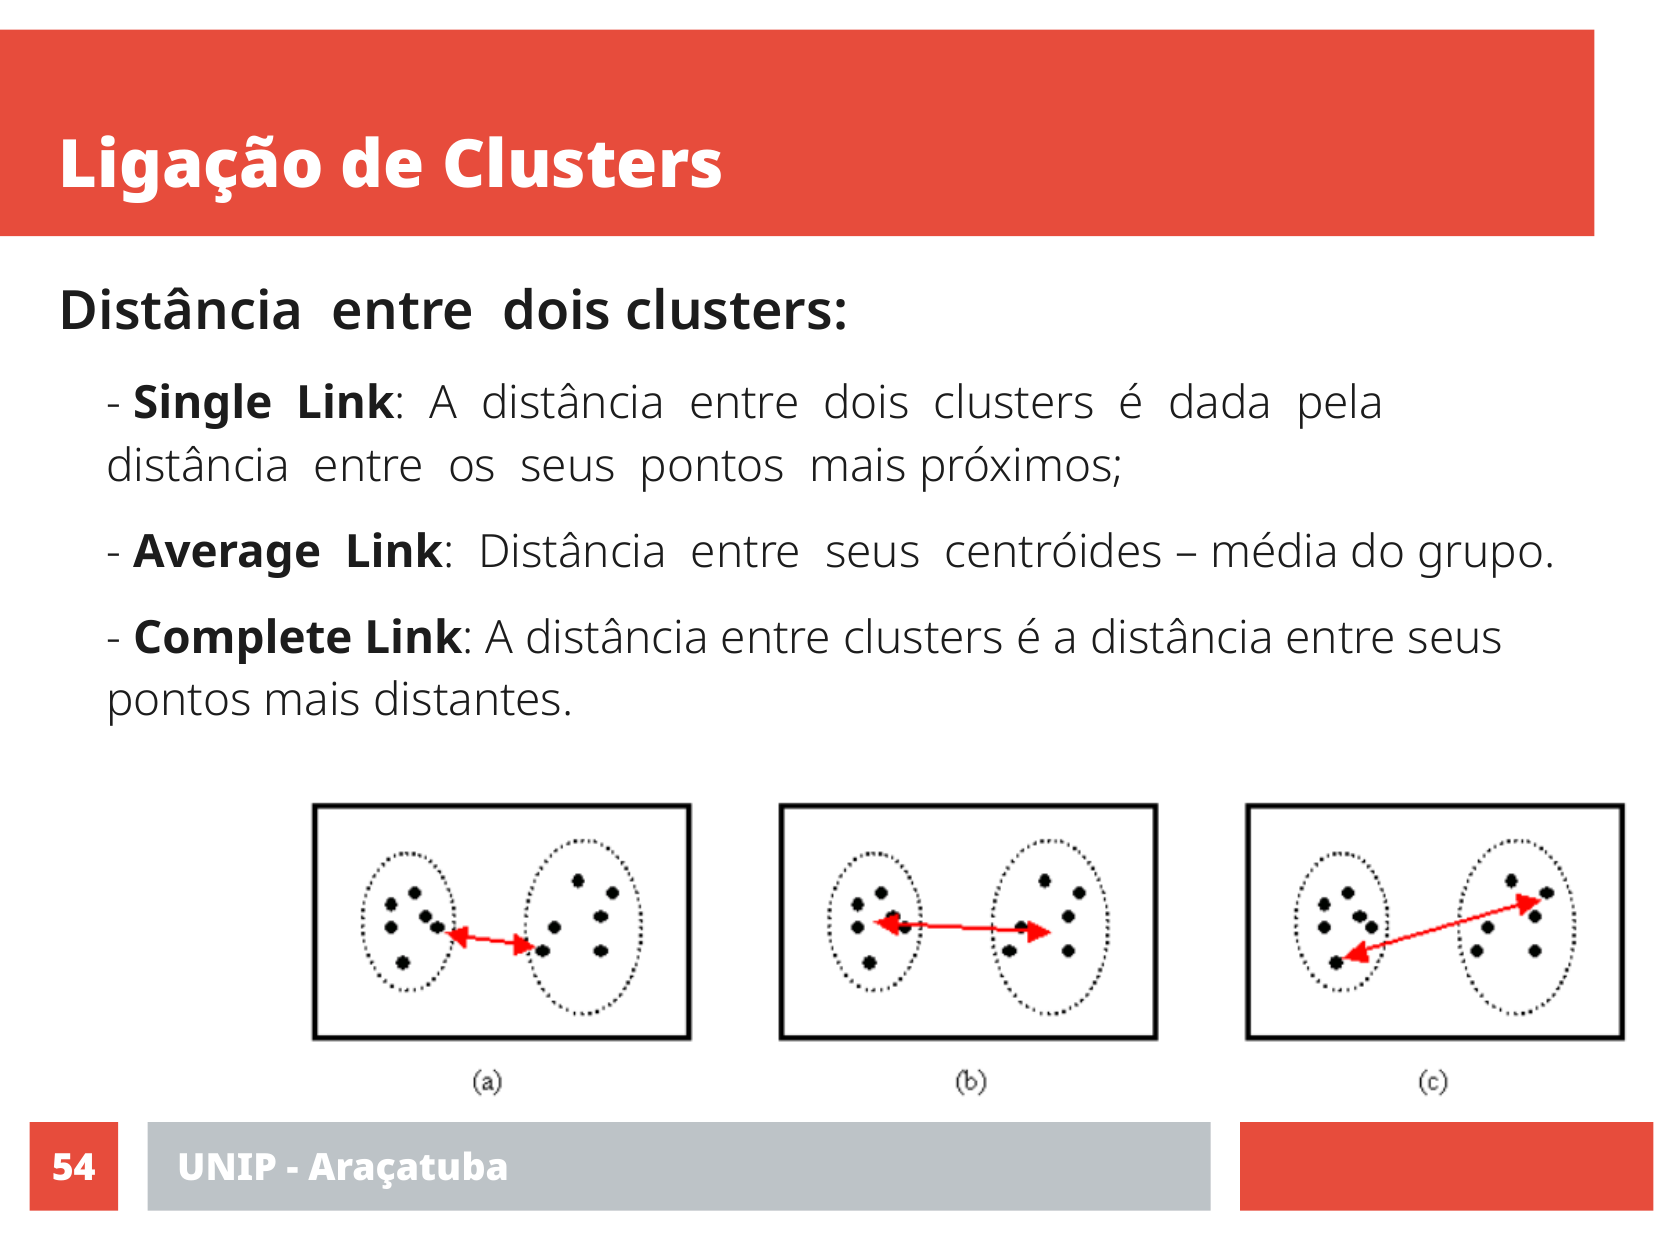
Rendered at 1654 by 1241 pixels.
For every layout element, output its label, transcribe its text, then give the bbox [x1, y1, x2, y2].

picture [305, 786, 1636, 1114]
list Distância entre dois clusters: - Single Link: A distância entre dois clusters é dada pela distância entre os seus pontos mais próximos; - Average Link: Distância entre seus centróides – média do grupo. - Complete Link: A distância entre clusters é a distância entre seus pontos mais distantes. [59, 271, 1565, 1040]
title Ligação de Clusters [59, 59, 1595, 207]
